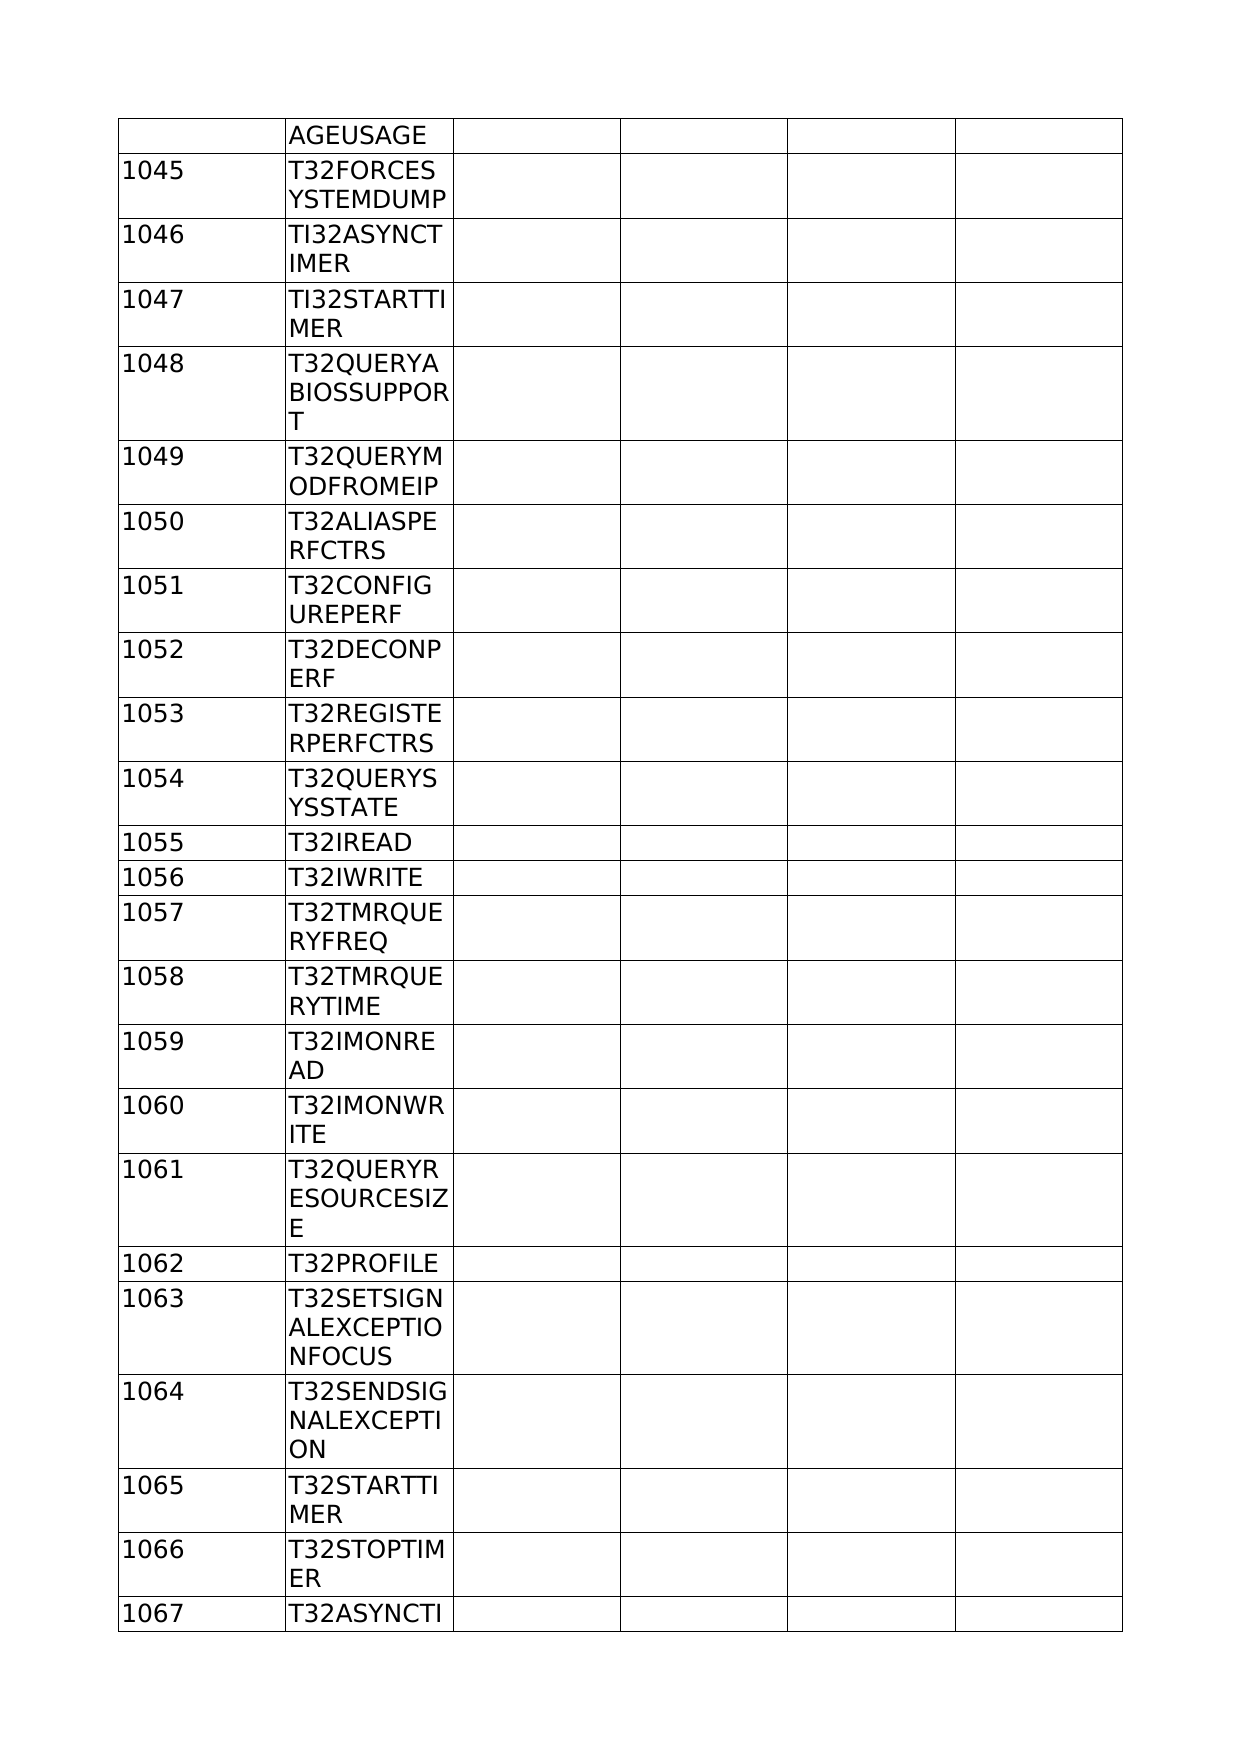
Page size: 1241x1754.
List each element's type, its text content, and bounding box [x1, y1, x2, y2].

table_cell T32IREAD [286, 826, 453, 860]
table_cell [454, 1025, 620, 1088]
table_cell [956, 154, 1122, 217]
table_cell [956, 1247, 1122, 1281]
table_cell T32ALIASPERFCTRS [286, 505, 453, 568]
table_cell 1064 [119, 1375, 285, 1468]
table_cell [454, 283, 620, 346]
table_cell [788, 861, 955, 895]
table_cell [788, 119, 955, 153]
table_cell [621, 1469, 787, 1532]
table_cell [956, 1469, 1122, 1532]
table_cell [788, 1375, 955, 1468]
table_cell [454, 1375, 620, 1468]
table_cell [621, 1154, 787, 1246]
table_cell [621, 896, 787, 959]
table_cell [956, 961, 1122, 1024]
table_cell [621, 961, 787, 1024]
table_cell [621, 633, 787, 697]
table_cell [621, 569, 787, 632]
table_cell T32QUERYMODFROMEIP [286, 441, 453, 504]
table_cell [956, 1533, 1122, 1596]
table_cell [788, 762, 955, 825]
table_cell [788, 219, 955, 282]
table_cell [621, 347, 787, 439]
table_cell [454, 1282, 620, 1374]
table_cell [788, 569, 955, 632]
table_cell 1045 [119, 154, 285, 217]
table_cell [454, 1154, 620, 1246]
table_cell [956, 119, 1122, 153]
table_cell [454, 762, 620, 825]
table_cell [788, 896, 955, 959]
table_cell [956, 1089, 1122, 1152]
table_cell [956, 505, 1122, 568]
table_cell T32SENDSIGNALEXCEPTION [286, 1375, 453, 1468]
table_cell 1062 [119, 1247, 285, 1281]
table_cell AGEUSAGE [286, 119, 453, 153]
table_cell [788, 441, 955, 504]
table_cell [788, 1597, 955, 1631]
table_cell [621, 861, 787, 895]
table_cell T32IWRITE [286, 861, 453, 895]
table_cell T32REGISTERPERFCTRS [286, 698, 453, 761]
table_cell [454, 347, 620, 439]
table_cell [956, 569, 1122, 632]
table_cell 1061 [119, 1154, 285, 1246]
table_cell [956, 762, 1122, 825]
table_cell [454, 961, 620, 1024]
table_cell 1046 [119, 219, 285, 282]
table_cell [956, 1375, 1122, 1468]
table_cell 1057 [119, 896, 285, 959]
table_cell [956, 633, 1122, 697]
table_cell [621, 505, 787, 568]
table_cell 1050 [119, 505, 285, 568]
table_cell [956, 1597, 1122, 1631]
table_cell TI32ASYNCTIMER [286, 219, 453, 282]
table_cell [454, 1089, 620, 1152]
table_cell [621, 1282, 787, 1374]
table_cell [621, 1597, 787, 1631]
table_cell [454, 219, 620, 282]
table_cell [956, 861, 1122, 895]
table_cell [788, 505, 955, 568]
table_cell [956, 1154, 1122, 1246]
table_cell [956, 219, 1122, 282]
table_cell [788, 1469, 955, 1532]
table_cell [788, 1089, 955, 1152]
table_cell [621, 441, 787, 504]
table_cell T32FORCESYSTEMDUMP [286, 154, 453, 217]
table_cell 1063 [119, 1282, 285, 1374]
table_cell [788, 1533, 955, 1596]
table_cell [454, 119, 620, 153]
table_cell 1055 [119, 826, 285, 860]
table_cell [621, 1025, 787, 1088]
table_cell 1053 [119, 698, 285, 761]
table_cell [788, 283, 955, 346]
table_cell 1048 [119, 347, 285, 439]
table_cell [621, 1089, 787, 1152]
table_cell [788, 698, 955, 761]
table_cell [956, 283, 1122, 346]
table_cell [788, 1154, 955, 1246]
table_cell 1060 [119, 1089, 285, 1152]
table_cell [788, 961, 955, 1024]
table_cell [621, 762, 787, 825]
table_cell [621, 154, 787, 217]
table_cell [956, 1025, 1122, 1088]
table_cell [956, 896, 1122, 959]
table_cell T32TMRQUERYFREQ [286, 896, 453, 959]
table_cell T32QUERYSYSSTATE [286, 762, 453, 825]
table_cell [454, 633, 620, 697]
table_cell 1054 [119, 762, 285, 825]
table_cell T32DECONPERF [286, 633, 453, 697]
table_cell [454, 1469, 620, 1532]
table_cell T32STOPTIMER [286, 1533, 453, 1596]
table_cell T32IMONWRITE [286, 1089, 453, 1152]
table_cell T32QUERYABIOSSUPPORT [286, 347, 453, 439]
table_cell 1066 [119, 1533, 285, 1596]
table_cell [788, 1025, 955, 1088]
table_cell 1052 [119, 633, 285, 697]
table_cell [621, 1375, 787, 1468]
table_cell [454, 505, 620, 568]
table_cell T32IMONREAD [286, 1025, 453, 1088]
table_cell T32SETSIGNALEXCEPTIONFOCUS [286, 1282, 453, 1374]
table_cell [788, 347, 955, 439]
table_cell 1067 [119, 1597, 285, 1631]
table_cell [956, 347, 1122, 439]
table_cell [956, 1282, 1122, 1374]
table_cell [956, 826, 1122, 860]
table_cell [454, 861, 620, 895]
table_cell [454, 1247, 620, 1281]
table_cell 1059 [119, 1025, 285, 1088]
table_cell 1058 [119, 961, 285, 1024]
table_cell T32TMRQUERYTIME [286, 961, 453, 1024]
table_cell [956, 698, 1122, 761]
table_cell [621, 1533, 787, 1596]
table_cell [119, 119, 285, 153]
table_cell [621, 1247, 787, 1281]
table_cell [788, 154, 955, 217]
table_cell 1051 [119, 569, 285, 632]
table_cell 1047 [119, 283, 285, 346]
table_cell T32STARTTIMER [286, 1469, 453, 1532]
table_cell [454, 826, 620, 860]
table_cell 1049 [119, 441, 285, 504]
table_cell [454, 569, 620, 632]
table_cell [454, 1597, 620, 1631]
table_cell 1056 [119, 861, 285, 895]
table_cell [621, 119, 787, 153]
table_cell T32CONFIGUREPERF [286, 569, 453, 632]
table_cell [788, 633, 955, 697]
table_cell T32PROFILE [286, 1247, 453, 1281]
table_cell [621, 826, 787, 860]
table_cell [788, 1282, 955, 1374]
table_cell [621, 219, 787, 282]
table_cell [454, 896, 620, 959]
table_cell T32QUERYRESOURCESIZE [286, 1154, 453, 1246]
table_cell [621, 283, 787, 346]
table_cell [788, 826, 955, 860]
table_cell T32ASYNCTI [286, 1597, 453, 1631]
table_cell [956, 441, 1122, 504]
table_cell [621, 698, 787, 761]
table_cell 1065 [119, 1469, 285, 1532]
table_cell TI32STARTTIMER [286, 283, 453, 346]
table_cell [454, 154, 620, 217]
table_cell [454, 698, 620, 761]
table_cell [788, 1247, 955, 1281]
table_cell [454, 1533, 620, 1596]
table_cell [454, 441, 620, 504]
